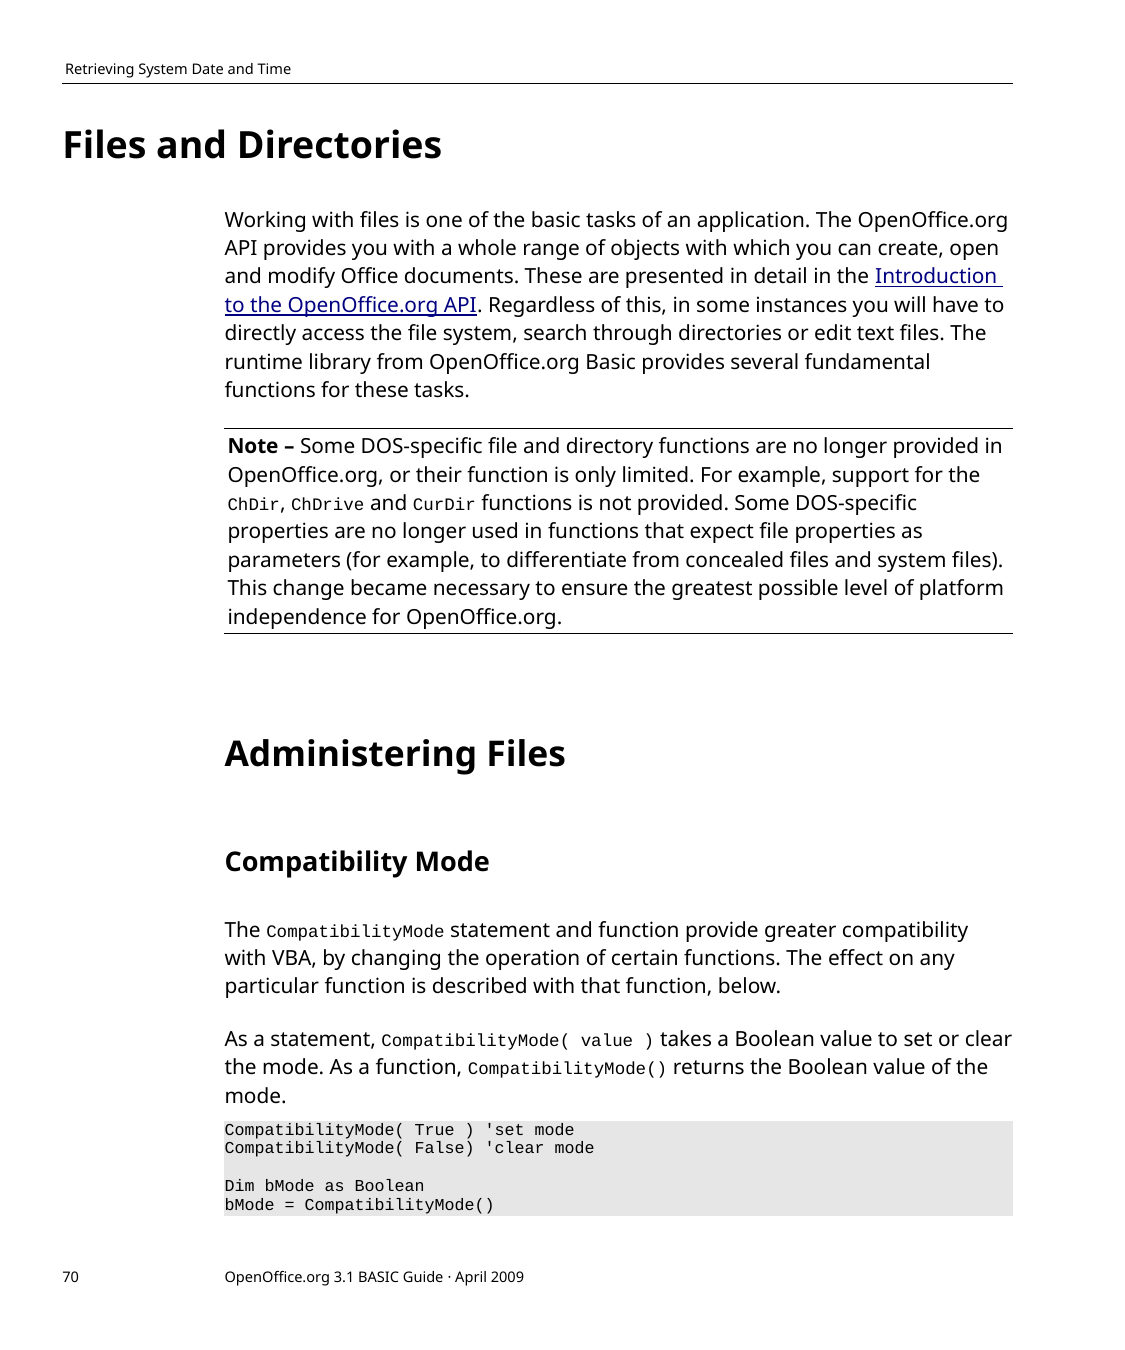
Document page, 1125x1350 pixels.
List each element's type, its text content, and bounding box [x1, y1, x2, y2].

subtitle Administering Files [224, 729, 1013, 777]
list Some DOS-specific file and directory functions are no longer provided in OpenOffice.org, or their function is only limited. For example, support for the ChDir, ChDrive and CurDir functions is not provided. Some DOS-specific properties are no longer used in functions that expect file properties as parameters (for example, to differentiate from concealed files and system files). This change became necessary to ensure the greatest possible level of platform independence for OpenOffice.org. [224, 429, 1013, 633]
text The CompatibilityMode statement and function provide greater compatibility with VBA, by changing the operation of certain functions. The effect on any particular function is described with that function, below. [224, 915, 1013, 1000]
text As a statement, CompatibilityMode( value ) takes a Boolean value to set or clear the mode. As a function, CompatibilityMode() returns the Boolean value of the mode. [224, 1024, 1013, 1109]
text Working with files is one of the basic tasks of an application. The OpenOffice.org API provides you with a whole range of objects with which you can create, open and modify Office documents. These are presented in detail in the Introduction to the OpenOffice.org API. Regardless of this, in some instances you will have to directly access the file system, search through directories or edit text files. The runtime library from OpenOffice.org Basic provides several fundamental functions for these tasks. [224, 205, 1013, 404]
text CompatibilityMode( True ) 'set mode CompatibilityMode( False) 'clear mode Dim bMode as Boolean bMode = CompatibilityMode() [224, 1121, 1013, 1216]
subtitle Compatibility Mode [224, 842, 1013, 879]
subtitle Files and Directories [62, 118, 1013, 169]
